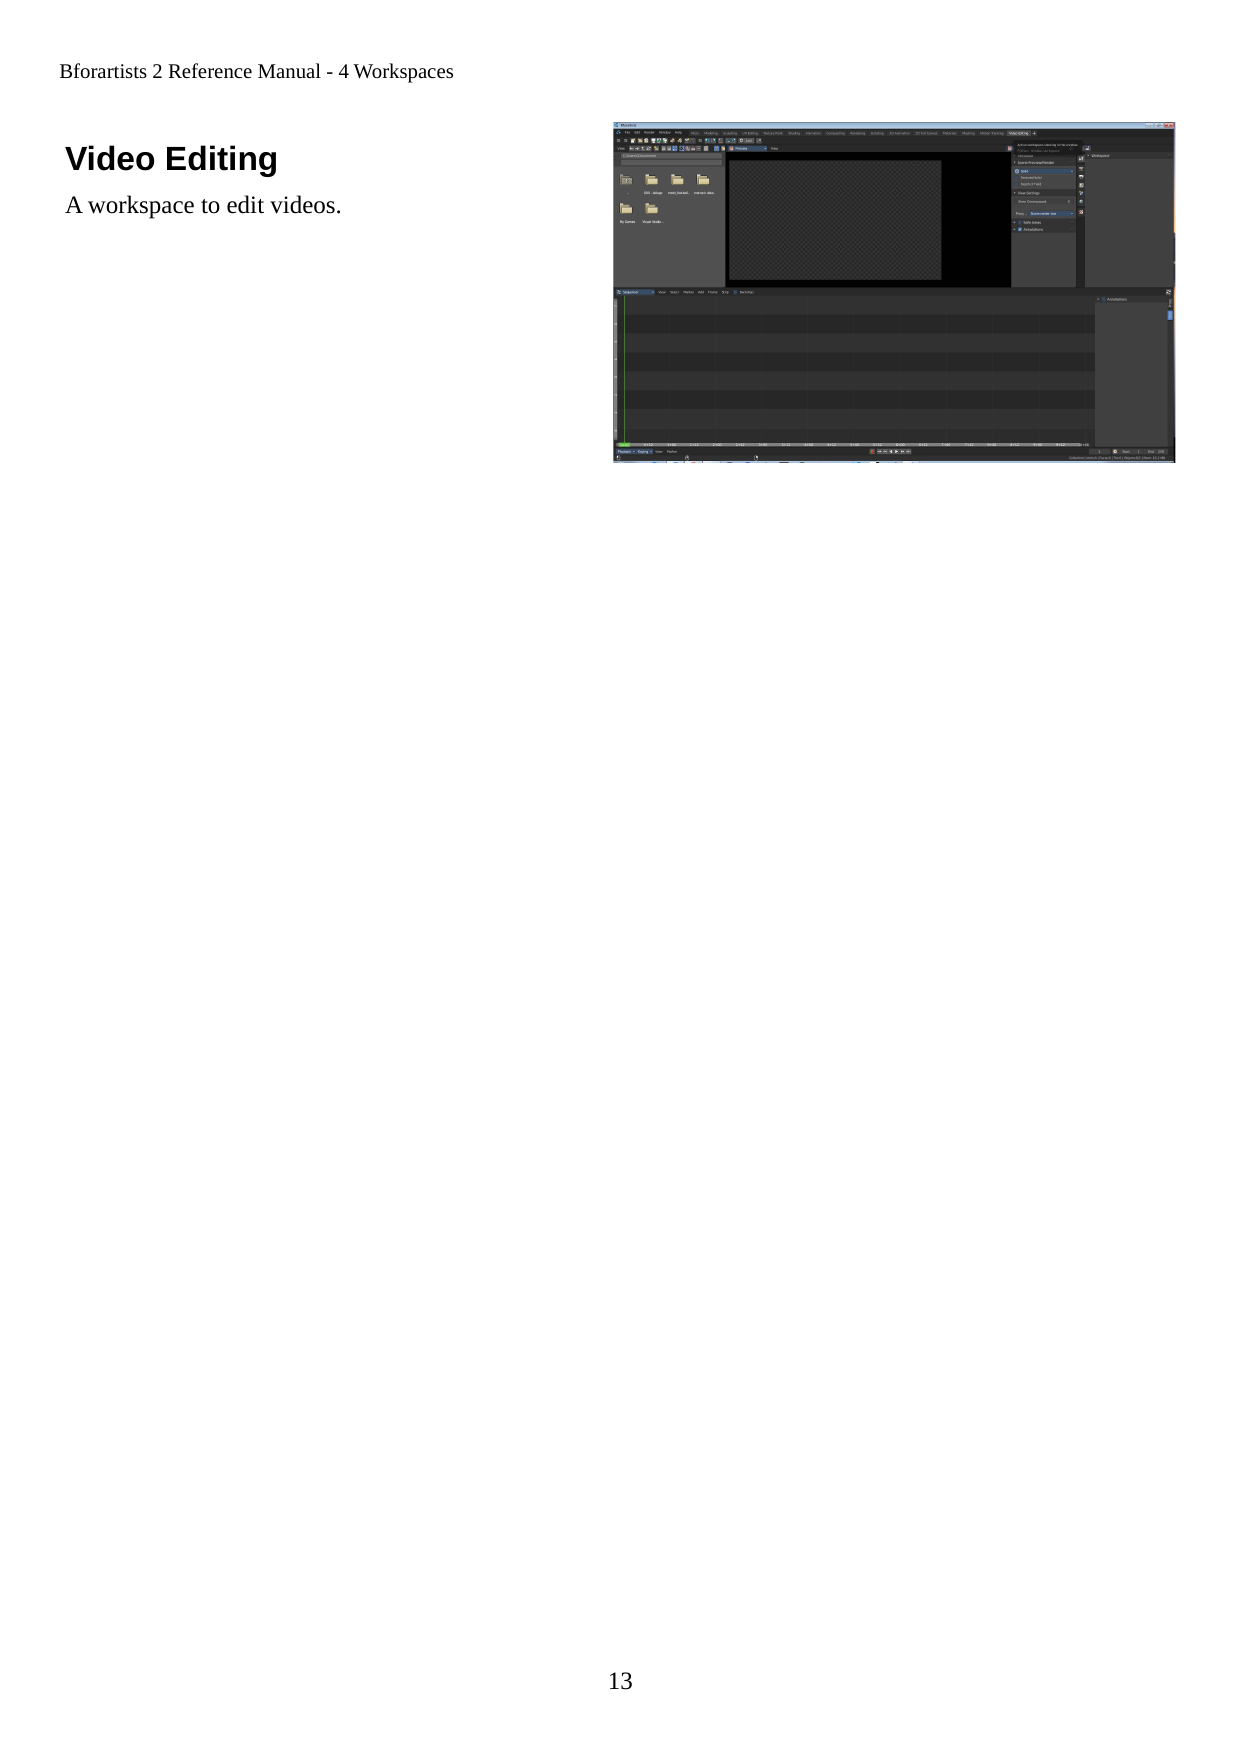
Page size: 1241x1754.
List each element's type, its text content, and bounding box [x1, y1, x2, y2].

table_header Video Editing A workspace to edit videos. [59, 113, 596, 497]
picture [613, 122, 1176, 463]
table_header [596, 113, 1181, 497]
